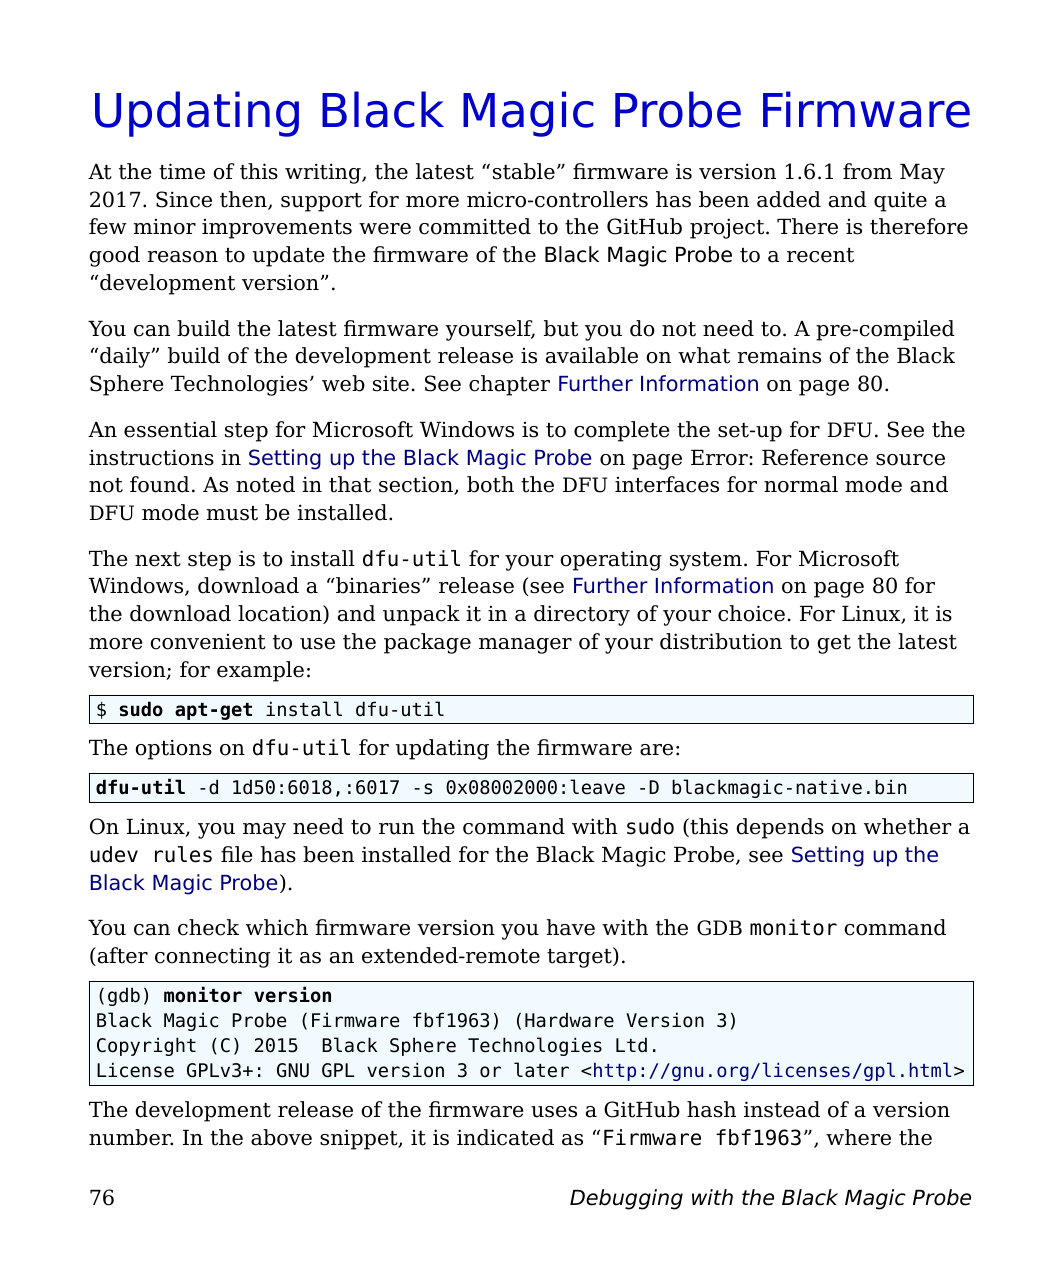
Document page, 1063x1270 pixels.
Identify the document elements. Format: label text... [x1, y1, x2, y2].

text The development release of the firmware uses a GitHub hash instead of a version number. In the above snippet, it is indicated as “Firmware fbf1963”, where the [88, 1098, 974, 1150]
text The options on dfu-util for updating the firmware are: [88, 736, 974, 761]
text You can build the latest firmware yourself, but you do not need to. A pre-compiled “daily” build of the development release is available on what remains of the Black Sphere Technologies’ web site. See chapter Further Information on page 79. [88, 317, 974, 396]
text (gdb) monitor version [90, 982, 973, 1006]
text At the time of this writing, the latest “stable” firmware is version 1.6.1 from May 2017. Since then, support for more micro-controllers has been added and quite a few minor improvements were committed to the GitHub project. There is therefore good reason to update the firmware of the Black Magic Probe to a recent “development version”. [88, 160, 974, 295]
text You can check which firmware version you have with the GDB monitor command (after connecting it as an extended-remote target). [88, 916, 974, 968]
text Black Magic Probe (Firmware fbf1963) (Hardware Version 3) [90, 1006, 973, 1031]
text The next step is to install dfu-util for your operating system. For Microsoft Windows, download a “binaries” release (see Further Information on page 79 for the download location) and unpack it in a directory of your choice. For Linux, it is more convenient to use the package manager of your distribution to get the latest version; for example: [88, 547, 974, 682]
subtitle Updating Black Magic Probe Firmware [88, 84, 974, 138]
text Copyright (C) 2015 Black Sphere Technologies Ltd. [90, 1031, 973, 1056]
text License GPLv3+: GNU GPL version 3 or later <http://gnu.org/licenses/gpl.html> [90, 1056, 973, 1085]
text $ sudo apt-get install dfu-util [90, 696, 973, 723]
text dfu-util -d 1d50:6018,:6017 -s 0x08002000:leave -D blackmagic-native.bin [90, 774, 973, 802]
text An essential step for Microsoft Windows is to complete the set-up for DFU. See the instructions in Setting up the Black Magic Probe on page Error: Reference source not found. As noted in that section, both the DFU interfaces for normal mode and DFU mode must be installed. [88, 418, 974, 525]
text On Linux, you may need to run the command with sudo (this depends on whether a udev rules file has been installed for the Black Magic Probe, see Setting up the Black Magic Probe). [88, 815, 974, 895]
